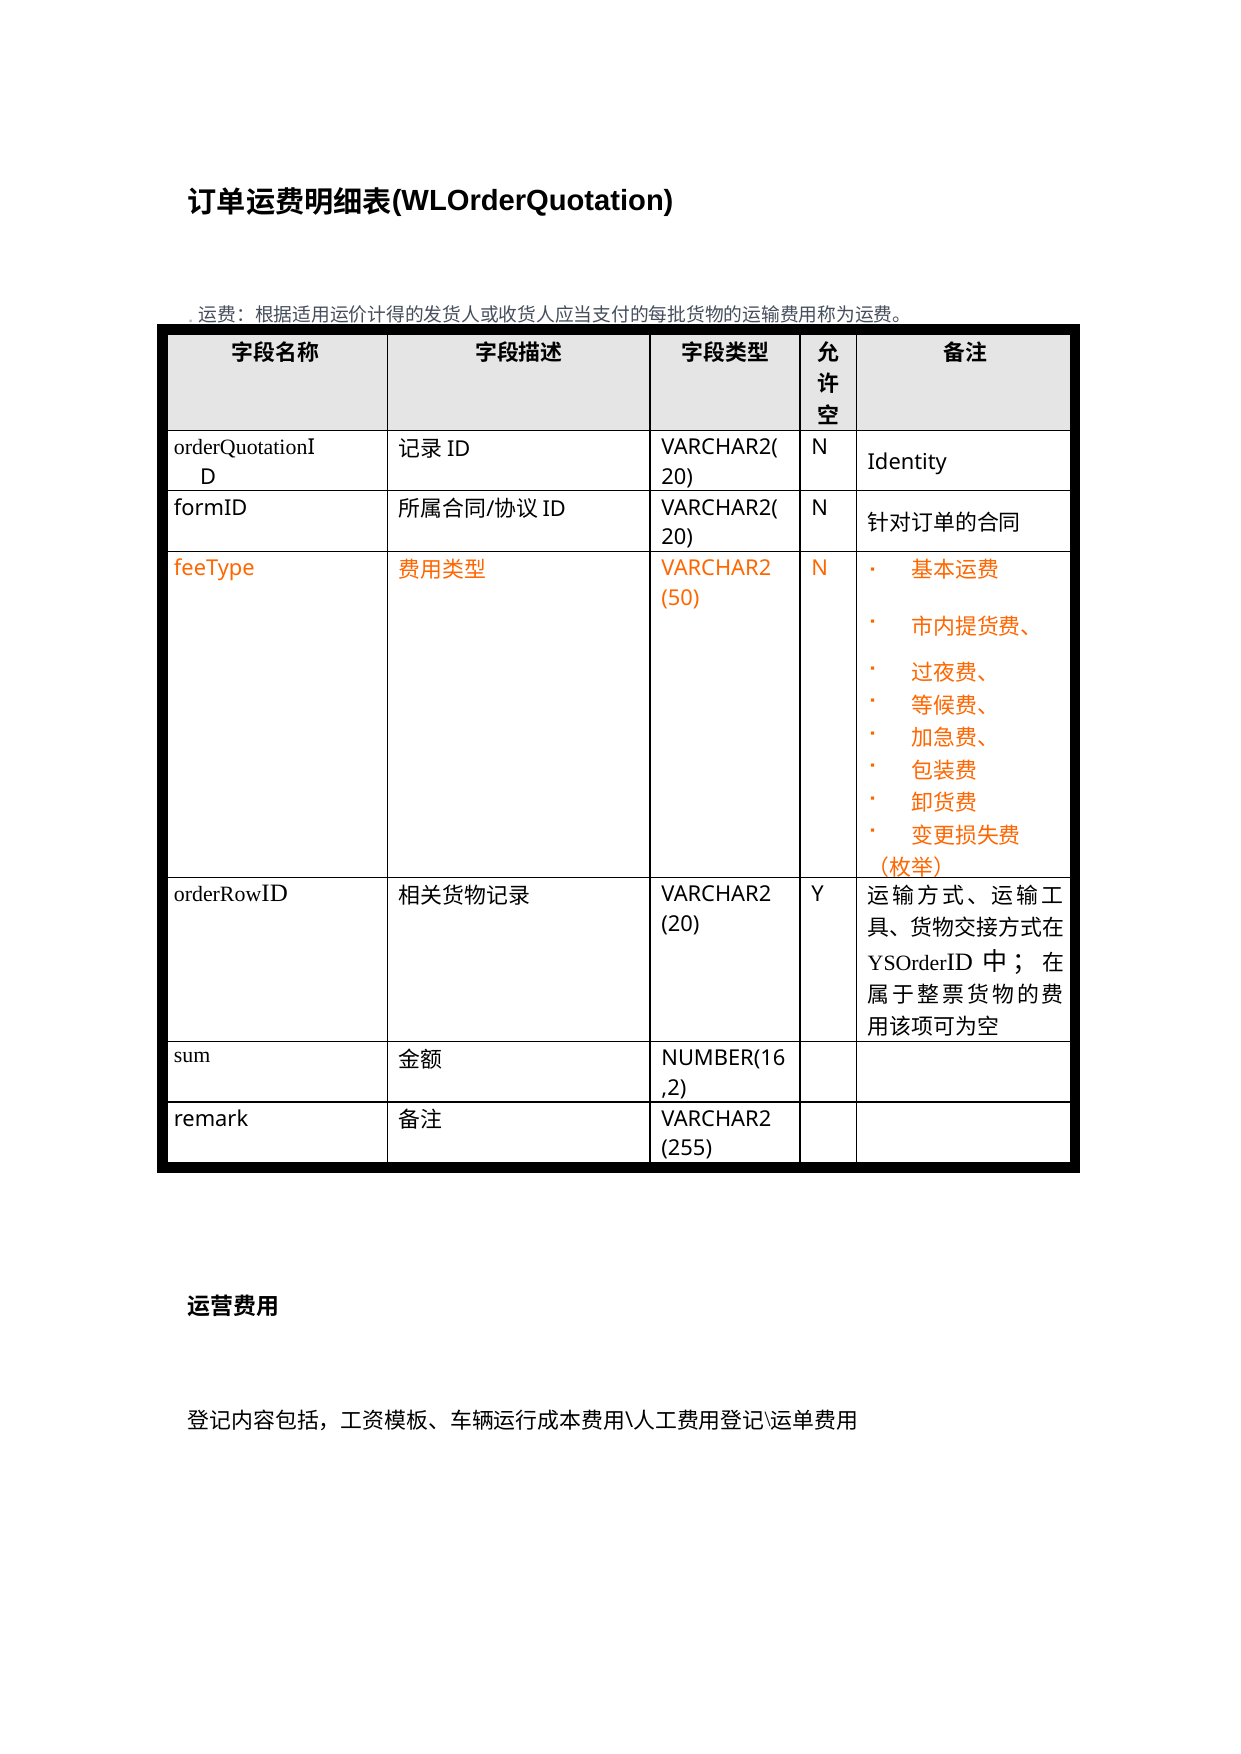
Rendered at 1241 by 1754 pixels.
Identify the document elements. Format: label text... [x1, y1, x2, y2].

table_cell 所属合同/协议ID [388, 491, 649, 551]
table_cell Identity [857, 431, 1070, 490]
table_header 字段描述 [388, 335, 649, 430]
table_cell N [801, 491, 856, 551]
table_cell 备注 [388, 1103, 649, 1162]
table_cell orderRowID [168, 878, 387, 1041]
table_cell sum [168, 1042, 387, 1101]
table_cell VARCHAR2(20) [651, 431, 799, 490]
table_cell N [801, 431, 856, 490]
table_cell 基本运费 市内提货费、 过夜费、 等候费、 加急费、 包装费 卸货费 变更损失费 （枚举） [857, 552, 1070, 877]
table_cell 针对订单的合同 [857, 491, 1070, 551]
text . 运费：根据适用运价计得的发货人或收货人应当支付的每批货物的运输费用称为运费。 [187, 292, 1053, 324]
subtitle 订单运费明细表(WLOrderQuotation) [187, 162, 1053, 227]
table_cell 相关货物记录 [388, 878, 649, 1041]
table_cell formID [168, 491, 387, 551]
subtitle 运营费用 [187, 1267, 1053, 1332]
table_cell [801, 1103, 856, 1162]
table_cell 记录ID [388, 431, 649, 490]
table_cell [857, 1103, 1070, 1162]
table_cell VARCHAR2 (255) [651, 1103, 799, 1162]
text 登记内容包括，工资模板、车辆运行成本费用\人工费用登记\运单费用 [187, 1397, 1053, 1429]
table_cell [857, 1042, 1070, 1101]
table_cell NUMBER(16,2) [651, 1042, 799, 1101]
table_cell feeType [168, 552, 387, 877]
table_cell N [801, 552, 856, 877]
table_cell Y [801, 878, 856, 1041]
table_cell 金额 [388, 1042, 649, 1101]
table_header 字段名称 [168, 335, 387, 430]
table_cell remark [168, 1103, 387, 1162]
table_header 字段类型 [651, 335, 799, 430]
table_cell 运输方式、运输工具、货物交接方式在YSOrderID中；在属于整票货物的费用该项可为空 [857, 878, 1070, 1041]
table_cell orderQuotationID [168, 431, 387, 490]
table_cell [801, 1042, 856, 1101]
table_cell VARCHAR2(20) [651, 491, 799, 551]
table_cell 费用类型 [388, 552, 649, 877]
table_cell VARCHAR2 (20) [651, 878, 799, 1041]
table_header 备注 [857, 335, 1070, 430]
table_header 允许空 [801, 335, 856, 430]
table_cell VARCHAR2 (50) [651, 552, 799, 877]
